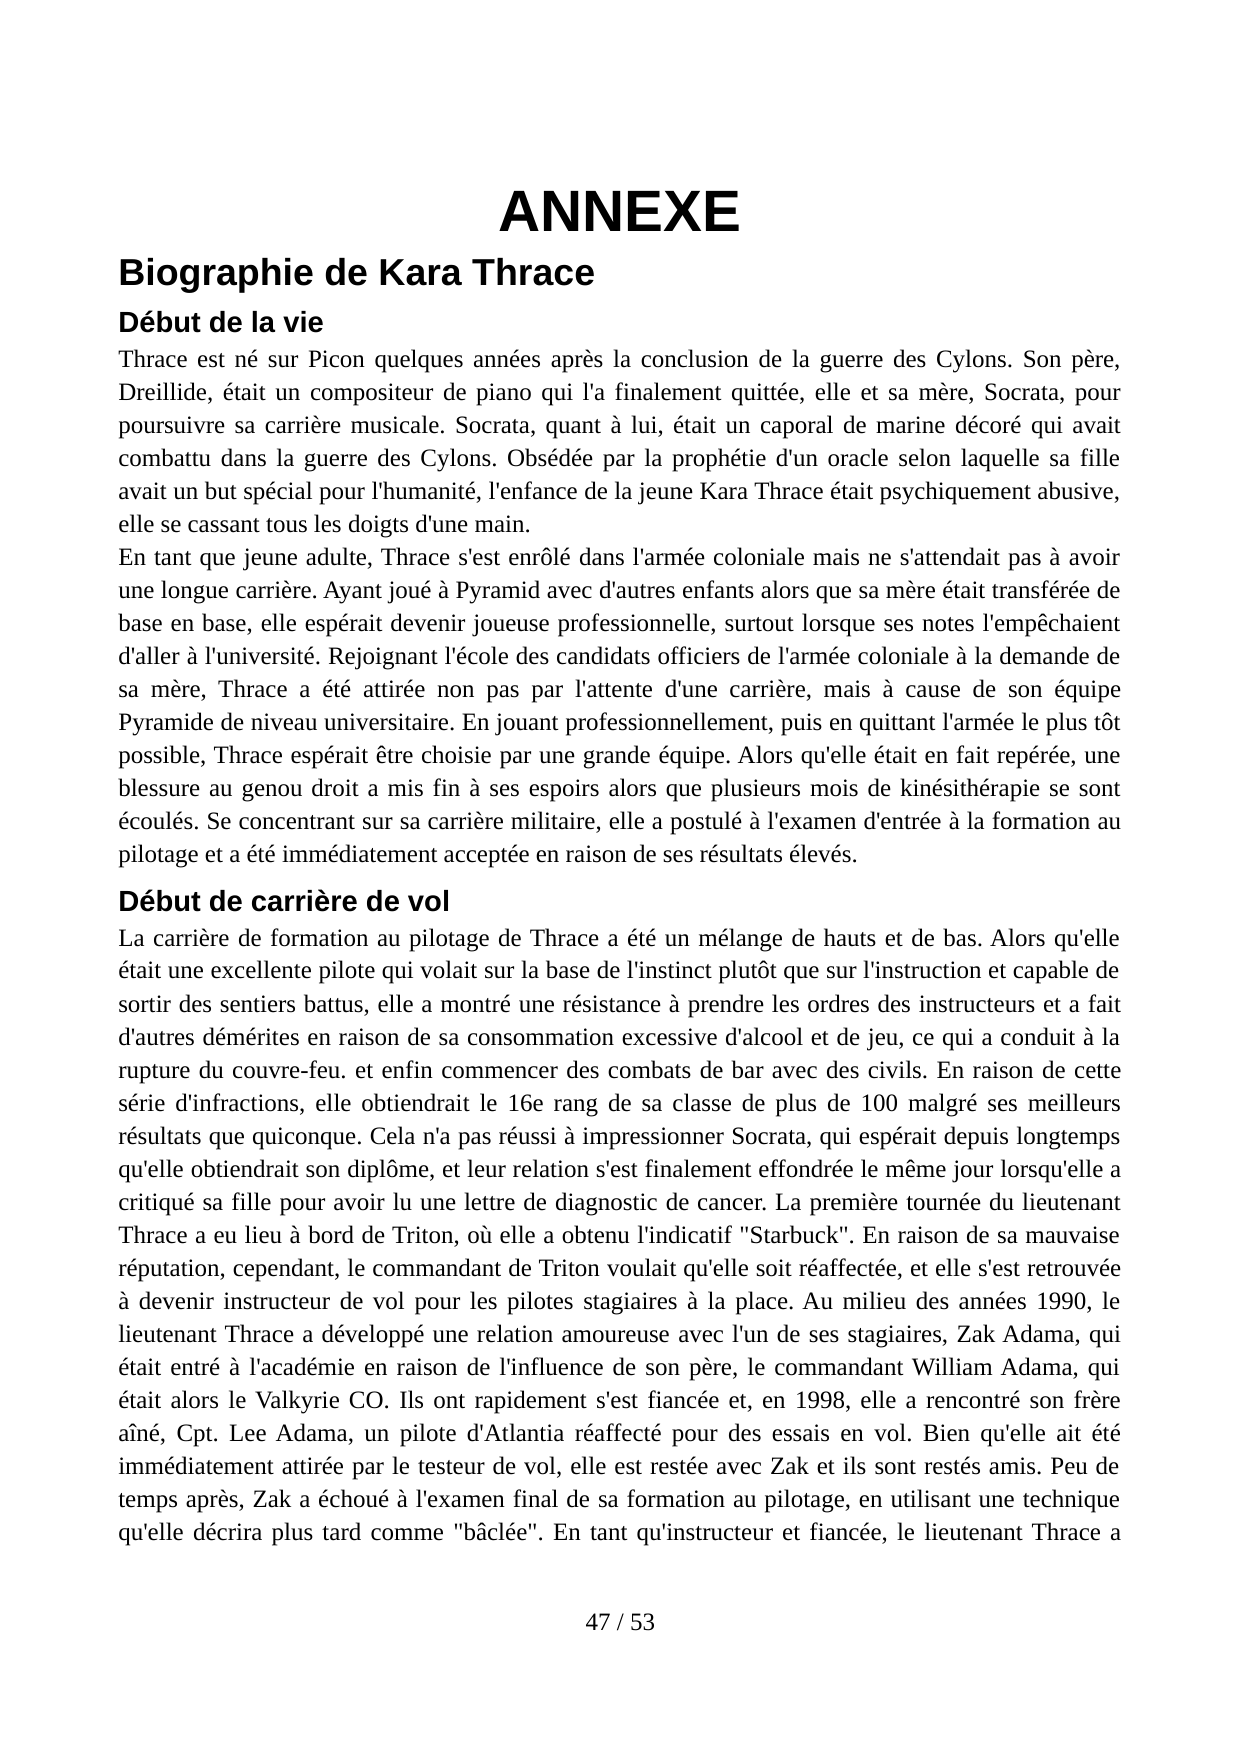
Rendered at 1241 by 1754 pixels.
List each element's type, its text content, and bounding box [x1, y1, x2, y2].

text En tant que jeune adulte, Thrace s'est enrôlé dans l'armée coloniale mais ne s'attendait pas à avoir une longue carrière. Ayant joué à Pyramid avec d'autres enfants alors que sa mère était transférée de base en base, elle espérait devenir joueuse professionnelle, surtout lorsque ses notes l'empêchaient d'aller à l'université. Rejoignant l'école des candidats officiers de l'armée coloniale à la demande de sa mère, Thrace a été attirée non pas par l'attente d'une carrière, mais à cause de son équipe Pyramide de niveau universitaire. En jouant professionnellement, puis en quittant l'armée le plus tôt possible, Thrace espérait être choisie par une grande équipe. Alors qu'elle était en fait repérée, une blessure au genou droit a mis fin à ses espoirs alors que plusieurs mois de kinésithérapie se sont écoulés. Se concentrant sur sa carrière militaire, elle a postulé à l'examen d'entrée à la formation au pilotage et a été immédiatement acceptée en raison de ses résultats élevés. [118, 542, 1122, 868]
text Biographie de Kara Thrace [118, 250, 1122, 293]
text Début de carrière de vol [118, 884, 1122, 918]
text Début de la vie [118, 305, 1122, 339]
text Thrace est né sur Picon quelques années après la conclusion de la guerre des Cylons. Son père, Dreillide, était un compositeur de piano qui l'a finalement quittée, elle et sa mère, Socrata, pour poursuivre sa carrière musicale. Socrata, quant à lui, était un caporal de marine décoré qui avait combattu dans la guerre des Cylons. Obsédée par la prophétie d'un oracle selon laquelle sa fille avait un but spécial pour l'humanité, l'enfance de la jeune Kara Thrace était psychiquement abusive, elle se cassant tous les doigts d'une main. [118, 344, 1122, 538]
title ANNEXE [118, 176, 1122, 243]
text La carrière de formation au pilotage de Thrace a été un mélange de hauts et de bas. Alors qu'elle était une excellente pilote qui volait sur la base de l'instinct plutôt que sur l'instruction et capable de sortir des sentiers battus, elle a montré une résistance à prendre les ordres des instructeurs et a fait d'autres démérites en raison de sa consommation excessive d'alcool et de jeu, ce qui a conduit à la rupture du couvre-feu. et enfin commencer des combats de bar avec des civils. En raison de cette série d'infractions, elle obtiendrait le 16e rang de sa classe de plus de 100 malgré ses meilleurs résultats que quiconque. Cela n'a pas réussi à impressionner Socrata, qui espérait depuis longtemps qu'elle obtiendrait son diplôme, et leur relation s'est finalement effondrée le même jour lorsqu'elle a critiqué sa fille pour avoir lu une lettre de diagnostic de cancer. La première tournée du lieutenant Thrace a eu lieu à bord de Triton, où elle a obtenu l'indicatif "Starbuck". En raison de sa mauvaise réputation, cependant, le commandant de Triton voulait qu'elle soit réaffectée, et elle s'est retrouvée à devenir instructeur de vol pour les pilotes stagiaires à la place. Au milieu des années 1990, le lieutenant Thrace a développé une relation amoureuse avec l'un de ses stagiaires, Zak Adama, qui était entré à l'académie en raison de l'influence de son père, le commandant William Adama, qui était alors le Valkyrie CO. Ils ont rapidement s'est fiancée et, en 1998, elle a rencontré son frère aîné, Cpt. Lee Adama, un pilote d'Atlantia réaffecté pour des essais en vol. Bien qu'elle ait été immédiatement attirée par le testeur de vol, elle est restée avec Zak et ils sont restés amis. Peu de temps après, Zak a échoué à l'examen final de sa formation au pilotage, en utilisant une technique qu'elle décrira plus tard comme "bâclée". En tant qu'instructeur et fiancée, le lieutenant Thrace a [118, 923, 1122, 1546]
